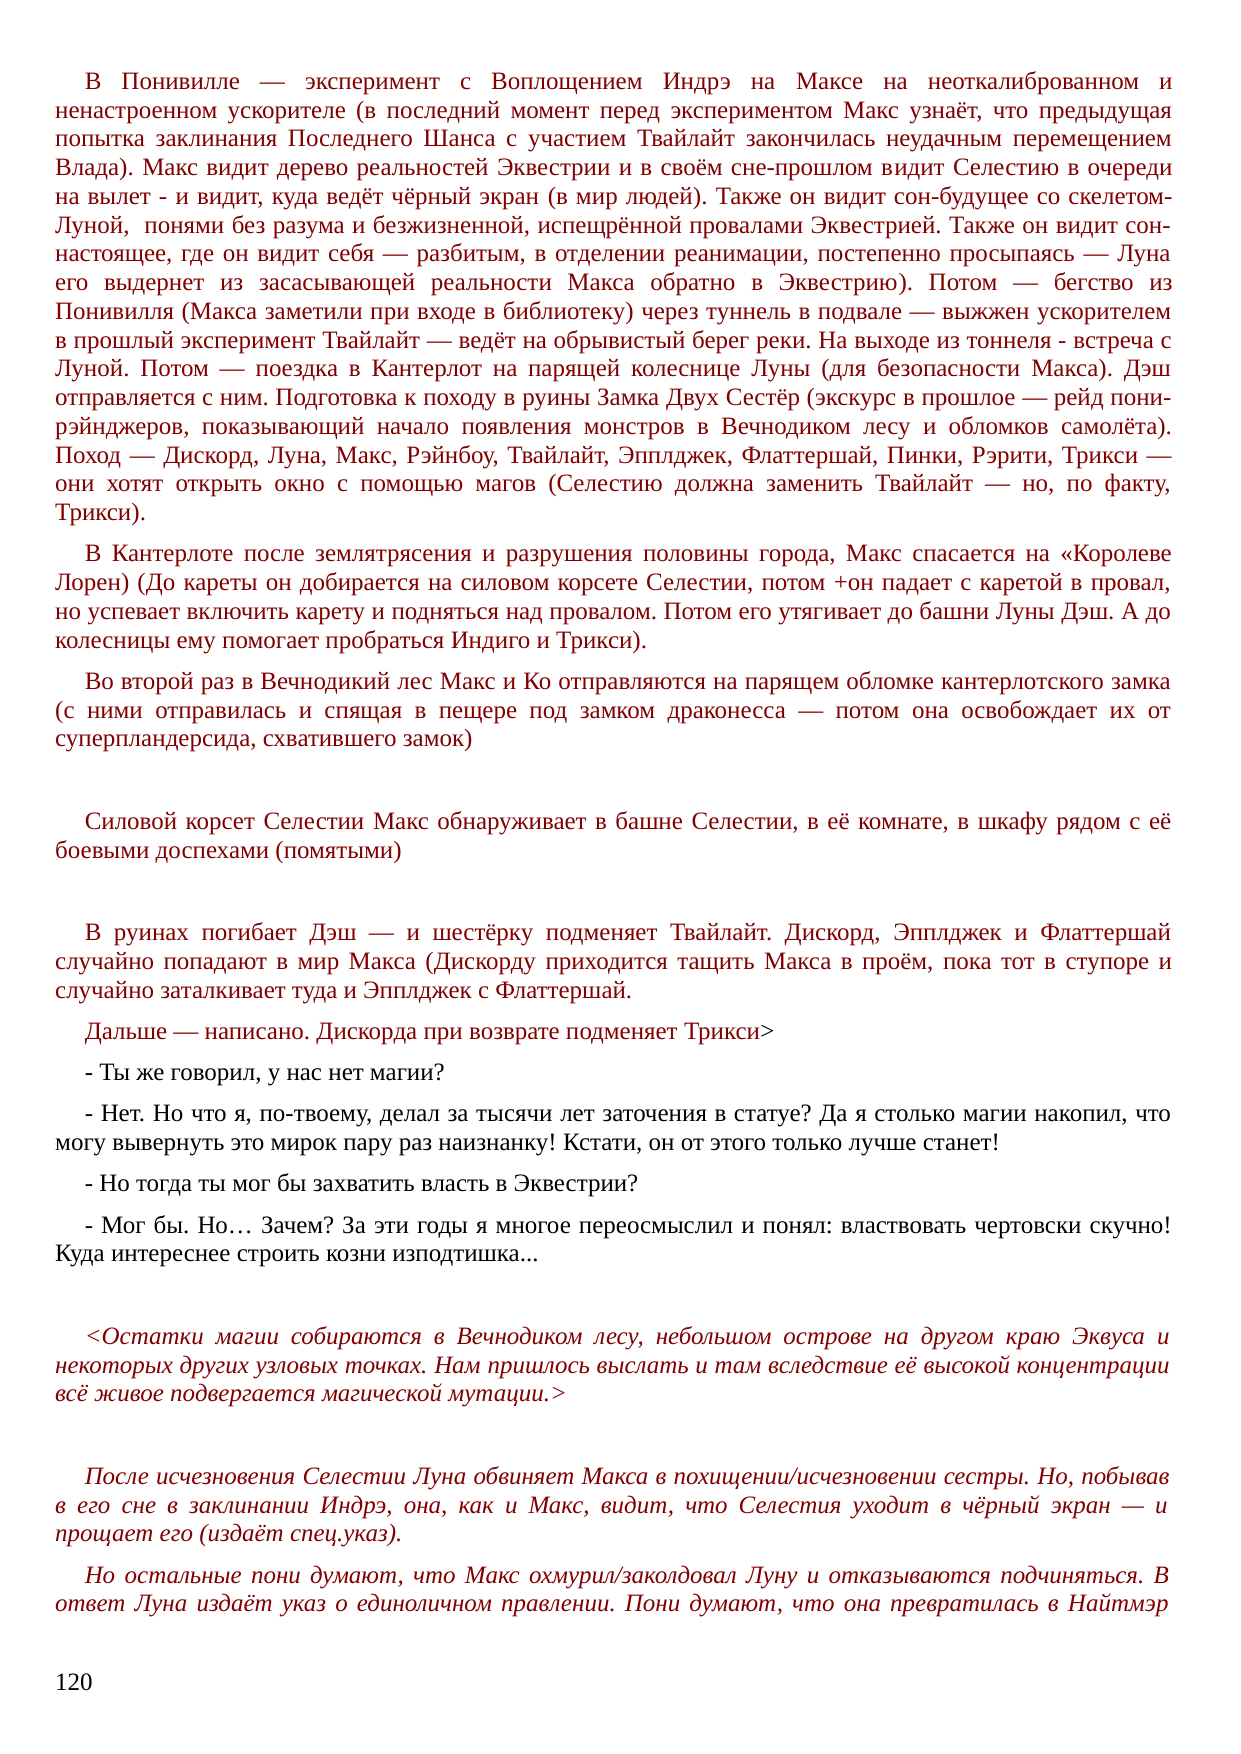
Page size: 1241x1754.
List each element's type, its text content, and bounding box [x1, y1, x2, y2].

text - Но тогда ты мог бы захватить власть в Эквестрии? [55, 1168, 1173, 1197]
text Дальше — написано. Дискорда при возврате подменяет Трикси> [55, 1016, 1173, 1045]
text - Мог бы. Но… Зачем? За эти годы я многое переосмыслил и понял: властвовать чертовски скучно! Куда интереснее строить козни изподтишка... [55, 1210, 1173, 1267]
text В руинах погибает Дэш — и шестёрку подменяет Твайлайт. Дискорд, Эпплджек и Флаттершай случайно попадают в мир Макса (Дискорду приходится тащить Макса в проём, пока тот в ступоре и случайно заталкивает туда и Эпплджек с Флаттершай. [55, 917, 1173, 1003]
text Силовой корсет Селестии Макс обнаруживает в башне Селестии, в её комнате, в шкафу рядом с её боевыми доспехами (помятыми) [55, 806, 1173, 863]
text <Остатки магии собираются в Вечнодиком лесу, небольшом острове на другом краю Эквуса и некоторых других узловых точках. Нам пришлось выслать и там вследствие её высокой концентрации всё живое подвергается магической мутации.> [55, 1321, 1173, 1407]
text Во второй раз в Вечнодикий лес Макс и Ко отправляются на парящем обломке кантерлотского замка (с ними отправилась и спящая в пещере под замком драконесса — потом она освобождает их от суперпландерсида, схватившего замок) [55, 666, 1173, 752]
text В Кантерлоте после землятрясения и разрушения половины города, Макс спасается на «Королеве Лорен) (До кареты он добирается на силовом корсете Селестии, потом +он падает с каретой в провал, но успевает включить карету и подняться над провалом. Потом его утягивает до башни Луны Дэш. А до колесницы ему помогает пробраться Индиго и Трикси). [55, 538, 1173, 653]
text В Понивилле — эксперимент с Воплощением Индрэ на Максе на неоткалиброванном и ненастроенном ускорителе (в последний момент перед экспериментом Макс узнаёт, что предыдущая попытка заклинания Последнего Шанса с участием Твайлайт закончилась неудачным перемещением Влада). Макс видит дерево реальностей Эквестрии и в своём сне-прошлом видит Селестию в очереди на вылет - и видит, куда ведёт чёрный экран (в мир людей). Также он видит сон-будущее со скелетом-Луной, понями без разума и безжизненной, испещрённой провалами Эквестрией. Также он видит сон-настоящее, где он видит себя — разбитым, в отделении реанимации, постепенно просыпаясь — Луна его выдернет из засасывающей реальности Макса обратно в Эквестрию). Потом — бегство из Понивилля (Макса заметили при входе в библиотеку) через туннель в подвале — выжжен ускорителем в прошлый эксперимент Твайлайт — ведёт на обрывистый берег реки. На выходе из тоннеля - встреча с Луной. Потом — поездка в Кантерлот на парящей колеснице Луны (для безопасности Макса). Дэш отправляется с ним. Подготовка к походу в руины Замка Двух Сестёр (экскурс в прошлое — рейд пони-рэйнджеров, показывающий начало появления монстров в Вечнодиком лесу и обломков самолёта). Поход — Дискорд, Луна, Макс, Рэйнбоу, Твайлайт, Эпплджек, Флаттершай, Пинки, Рэрити, Трикси — они хотят открыть окно с помощью магов (Селестию должна заменить Твайлайт — но, по факту, Трикси). [55, 66, 1173, 526]
text Но остальные пони думают, что Макс охмурил/заколдовал Луну и отказываются подчиняться. В ответ Луна издаёт указ о единоличном правлении. Пони думают, что она превратилась в Найтмэр [55, 1560, 1173, 1617]
text После исчезновения Селестии Луна обвиняет Макса в похищении/исчезновении сестры. Но, побывав в его сне в заклинании Индрэ, она, как и Макс, видит, что Селестия уходит в чёрный экран — и прощает его (издаёт спец.указ). [55, 1461, 1173, 1547]
text - Нет. Но что я, по-твоему, делал за тысячи лет заточения в статуе? Да я столько магии накопил, что могу вывернуть это мирок пару раз наизнанку! Кстати, он от этого только лучше станет! [55, 1098, 1173, 1156]
text - Ты же говорил, у нас нет магии? [55, 1057, 1173, 1086]
